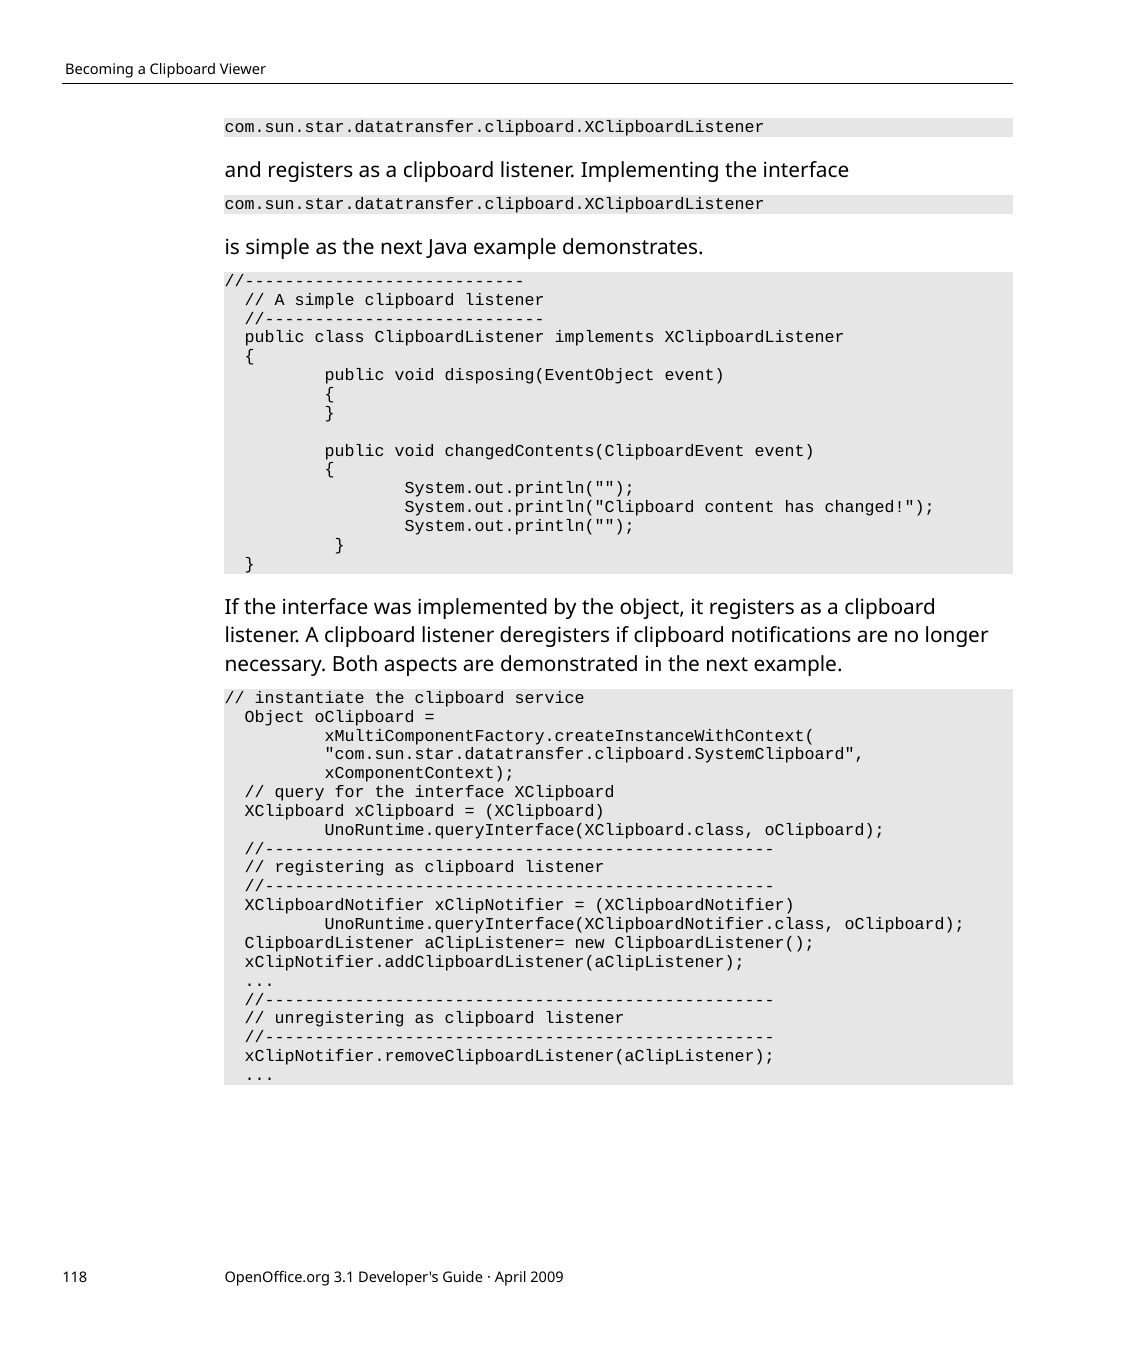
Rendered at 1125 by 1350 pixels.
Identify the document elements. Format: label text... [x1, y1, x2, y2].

text //---------------------------- // A simple clipboard listener //---------------------------- public class ClipboardListener implements XClipboardListener { public void disposing(EventObject event) { } public void changedContents(ClipboardEvent event) { System.out.println(""); System.out.println("Clipboard content has changed!"); System.out.println(""); } } [224, 272, 1013, 574]
text com.sun.star.datatransfer.clipboard.XClipboardListener [224, 118, 1013, 137]
text If the interface was implemented by the object, it registers as a clipboard listener. A clipboard listener deregisters if clipboard notifications are no longer necessary. Both aspects are demonstrated in the next example. [224, 592, 1013, 677]
text // instantiate the clipboard service Object oClipboard = xMultiComponentFactory.createInstanceWithContext( "com.sun.star.datatransfer.clipboard.SystemClipboard", xComponentContext); // query for the interface XClipboard XClipboard xClipboard = (XClipboard) UnoRuntime.queryInterface(XClipboard.class, oClipboard); //--------------------------------------------------- // registering as clipboard listener //--------------------------------------------------- XClipboardNotifier xClipNotifier = (XClipboardNotifier) UnoRuntime.queryInterface(XClipboardNotifier.class, oClipboard); ClipboardListener aClipListener= new ClipboardListener(); xClipNotifier.addClipboardListener(aClipListener); ... //--------------------------------------------------- // unregistering as clipboard listener //--------------------------------------------------- xClipNotifier.removeClipboardListener(aClipListener); ... [224, 689, 1013, 1085]
text is simple as the next Java example demonstrates. [224, 232, 1013, 261]
text and registers as a clipboard listener. Implementing the interface [224, 155, 1013, 183]
text com.sun.star.datatransfer.clipboard.XClipboardListener [224, 195, 1013, 214]
